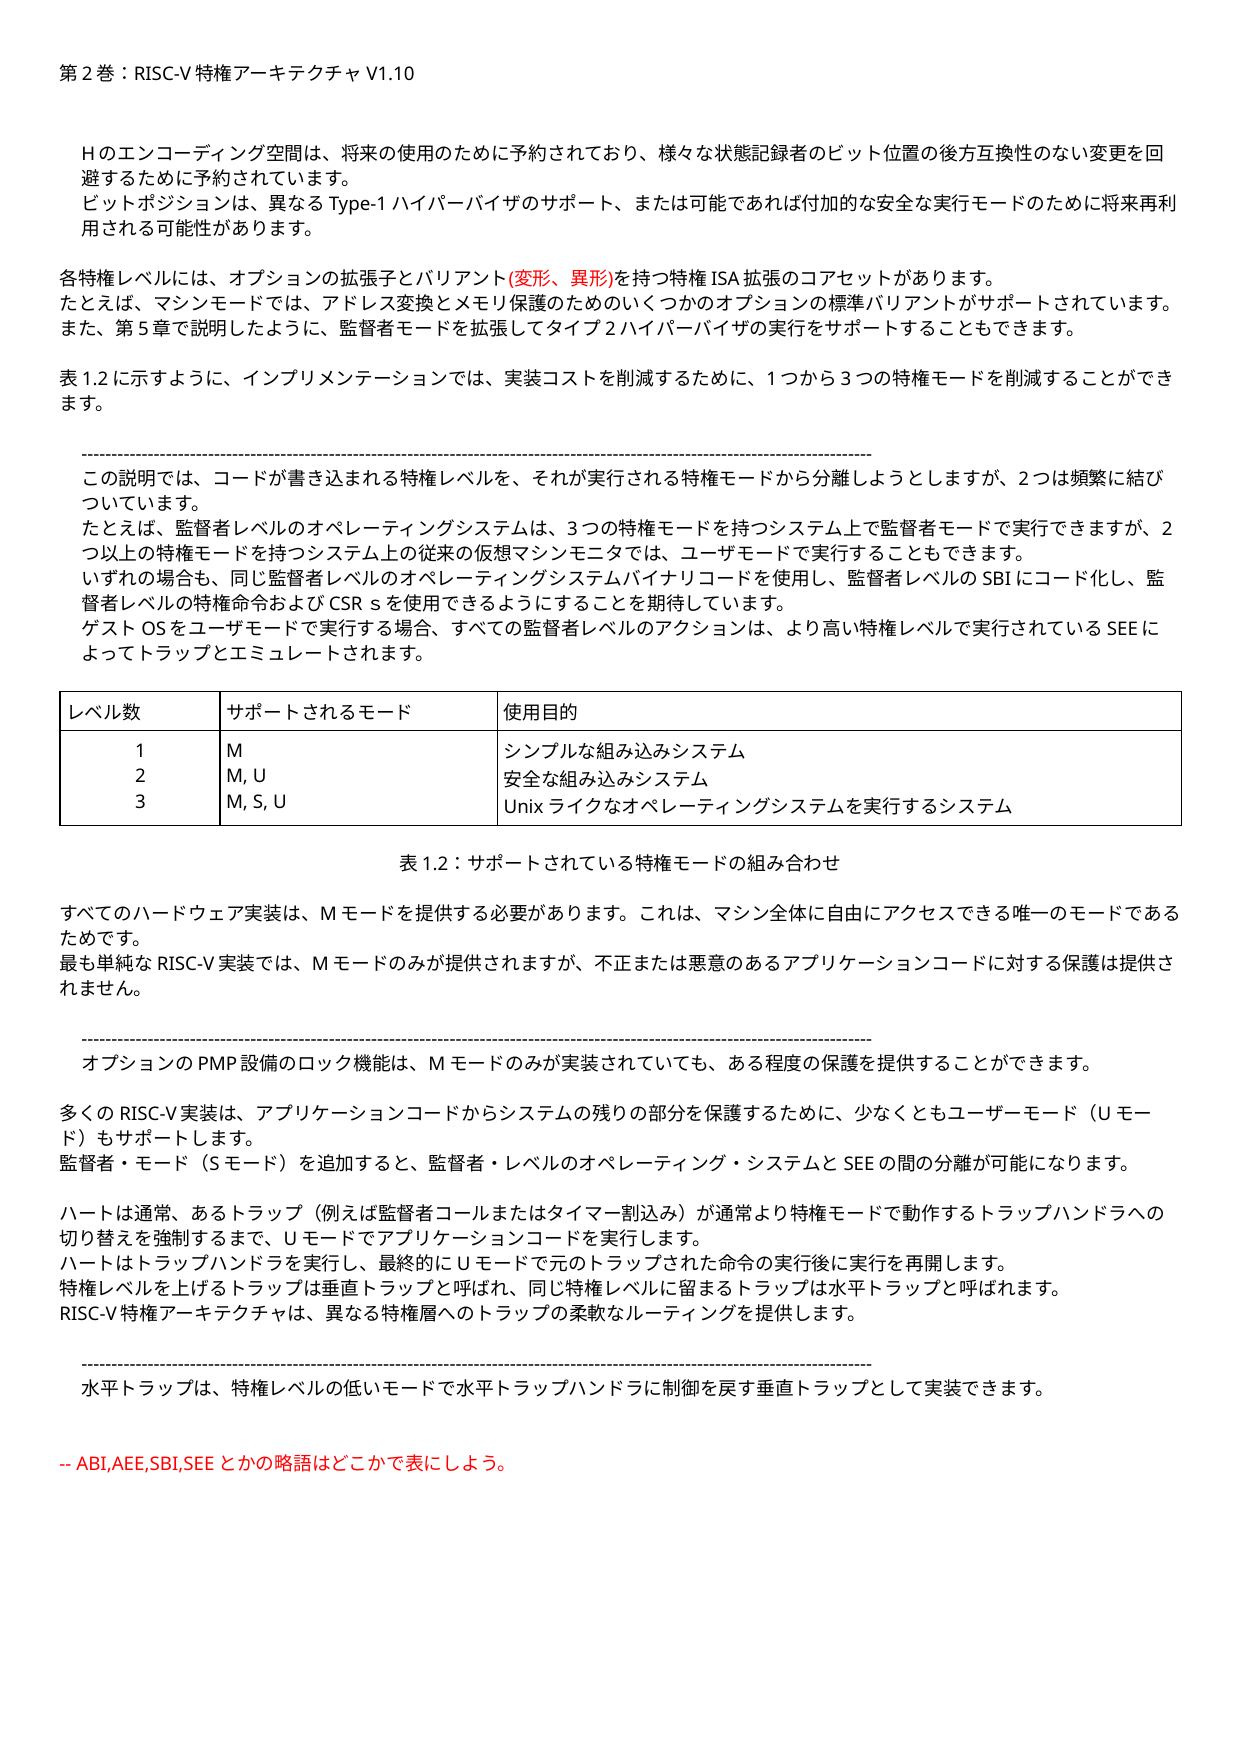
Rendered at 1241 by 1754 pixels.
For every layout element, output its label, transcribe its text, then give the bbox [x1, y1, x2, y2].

text この説明では、コードが書き込まれる特権レベルを、それが実行される特権モードから分離しようとしますが、2つは頻繁に結びついています。 [81, 466, 1181, 516]
text ----------------------------------------------------------------------------------------------------------------------------------- [81, 441, 1181, 466]
text RISC-V特権アーキテクチャは、異なる特権層へのトラップの柔軟なルーティングを提供します。 [59, 1301, 1181, 1326]
text ビットポジションは、異なるType-1ハイパーバイザのサポート、または可能であれば付加的な安全な実行モードのために将来再利用される可能性があります。 [81, 191, 1181, 241]
text ハートはトラップハンドラを実行し、最終的にUモードで元のトラップされた命令の実行後に実行を再開します。 [59, 1251, 1181, 1276]
text Hのエンコーディング空間は、将来の使用のために予約されており、様々な状態記録者のビット位置の後方互換性のない変更を回避するために予約されています。 [81, 141, 1181, 191]
table_cell 1 2 3 [61, 731, 219, 824]
text いずれの場合も、同じ監督者レベルのオペレーティングシステムバイナリコードを使用し、監督者レベルのSBIにコード化し、監督者レベルの特権命令およびCSRｓを使用できるようにすることを期待しています。 [81, 566, 1181, 616]
table_header 使用目的 [498, 692, 1181, 730]
text また、第5章で説明したように、監督者モードを拡張してタイプ2ハイパーバイザの実行をサポートすることもできます。 [59, 316, 1181, 341]
text 表1.2：サポートされている特権モードの組み合わせ [59, 851, 1181, 876]
text 各特権レベルには、オプションの拡張子とバリアント(変形、異形)を持つ特権ISA拡張のコアセットがあります。 [59, 266, 1181, 291]
table_header レベル数 [61, 692, 219, 730]
text -- ABI,AEE,SBI,SEEとかの略語はどこかで表にしよう。 [59, 1451, 1181, 1476]
text 監督者・モード（Sモード）を追加すると、監督者・レベルのオペレーティング・システムとSEEの間の分離が可能になります。 [59, 1151, 1181, 1176]
text たとえば、監督者レベルのオペレーティングシステムは、3つの特権モードを持つシステム上で監督者モードで実行できますが、2つ以上の特権モードを持つシステム上の従来の仮想マシンモニタでは、ユーザモードで実行することもできます。 [81, 516, 1181, 566]
table_header サポートされるモード [221, 692, 497, 730]
text 多くのRISC-V実装は、アプリケーションコードからシステムの残りの部分を保護するために、少なくともユーザーモード（Uモード）もサポートします。 [59, 1101, 1181, 1151]
text 表1.2に示すように、インプリメンテーションでは、実装コストを削減するために、1つから3つの特権モードを削減することができます。 [59, 366, 1181, 416]
text たとえば、マシンモードでは、アドレス変換とメモリ保護のためのいくつかのオプションの標準バリアントがサポートされています。 [59, 291, 1181, 316]
text 特権レベルを上げるトラップは垂直トラップと呼ばれ、同じ特権レベルに留まるトラップは水平トラップと呼ばれます。 [59, 1276, 1181, 1301]
text すべてのハードウェア実装は、Mモードを提供する必要があります。これは、マシン全体に自由にアクセスできる唯一のモードであるためです。 [59, 901, 1181, 951]
text ----------------------------------------------------------------------------------------------------------------------------------- [81, 1351, 1181, 1376]
text ゲストOSをユーザモードで実行する場合、すべての監督者レベルのアクションは、より高い特権レベルで実行されているSEEによってトラップとエミュレートされます。 [81, 616, 1181, 666]
text ----------------------------------------------------------------------------------------------------------------------------------- [81, 1026, 1181, 1051]
text ハートは通常、あるトラップ（例えば監督者コールまたはタイマー割込み）が通常より特権モードで動作するトラップハンドラへの切り替えを強制するまで、Uモードでアプリケーションコードを実行します。 [59, 1201, 1181, 1251]
table_cell シンプルな組み込みシステム 安全な組み込みシステム Unixライクなオペレーティングシステムを実行するシステム [498, 731, 1181, 824]
text 水平トラップは、特権レベルの低いモードで水平トラップハンドラに制御を戻す垂直トラップとして実装できます。 [81, 1376, 1181, 1401]
text 最も単純なRISC-V実装では、Mモードのみが提供されますが、不正または悪意のあるアプリケーションコードに対する保護は提供されません。 [59, 951, 1181, 1001]
text オプションのPMP設備のロック機能は、Mモードのみが実装されていても、ある程度の保護を提供することができます。 [81, 1051, 1181, 1076]
table_cell M M, U M, S, U [221, 731, 497, 824]
